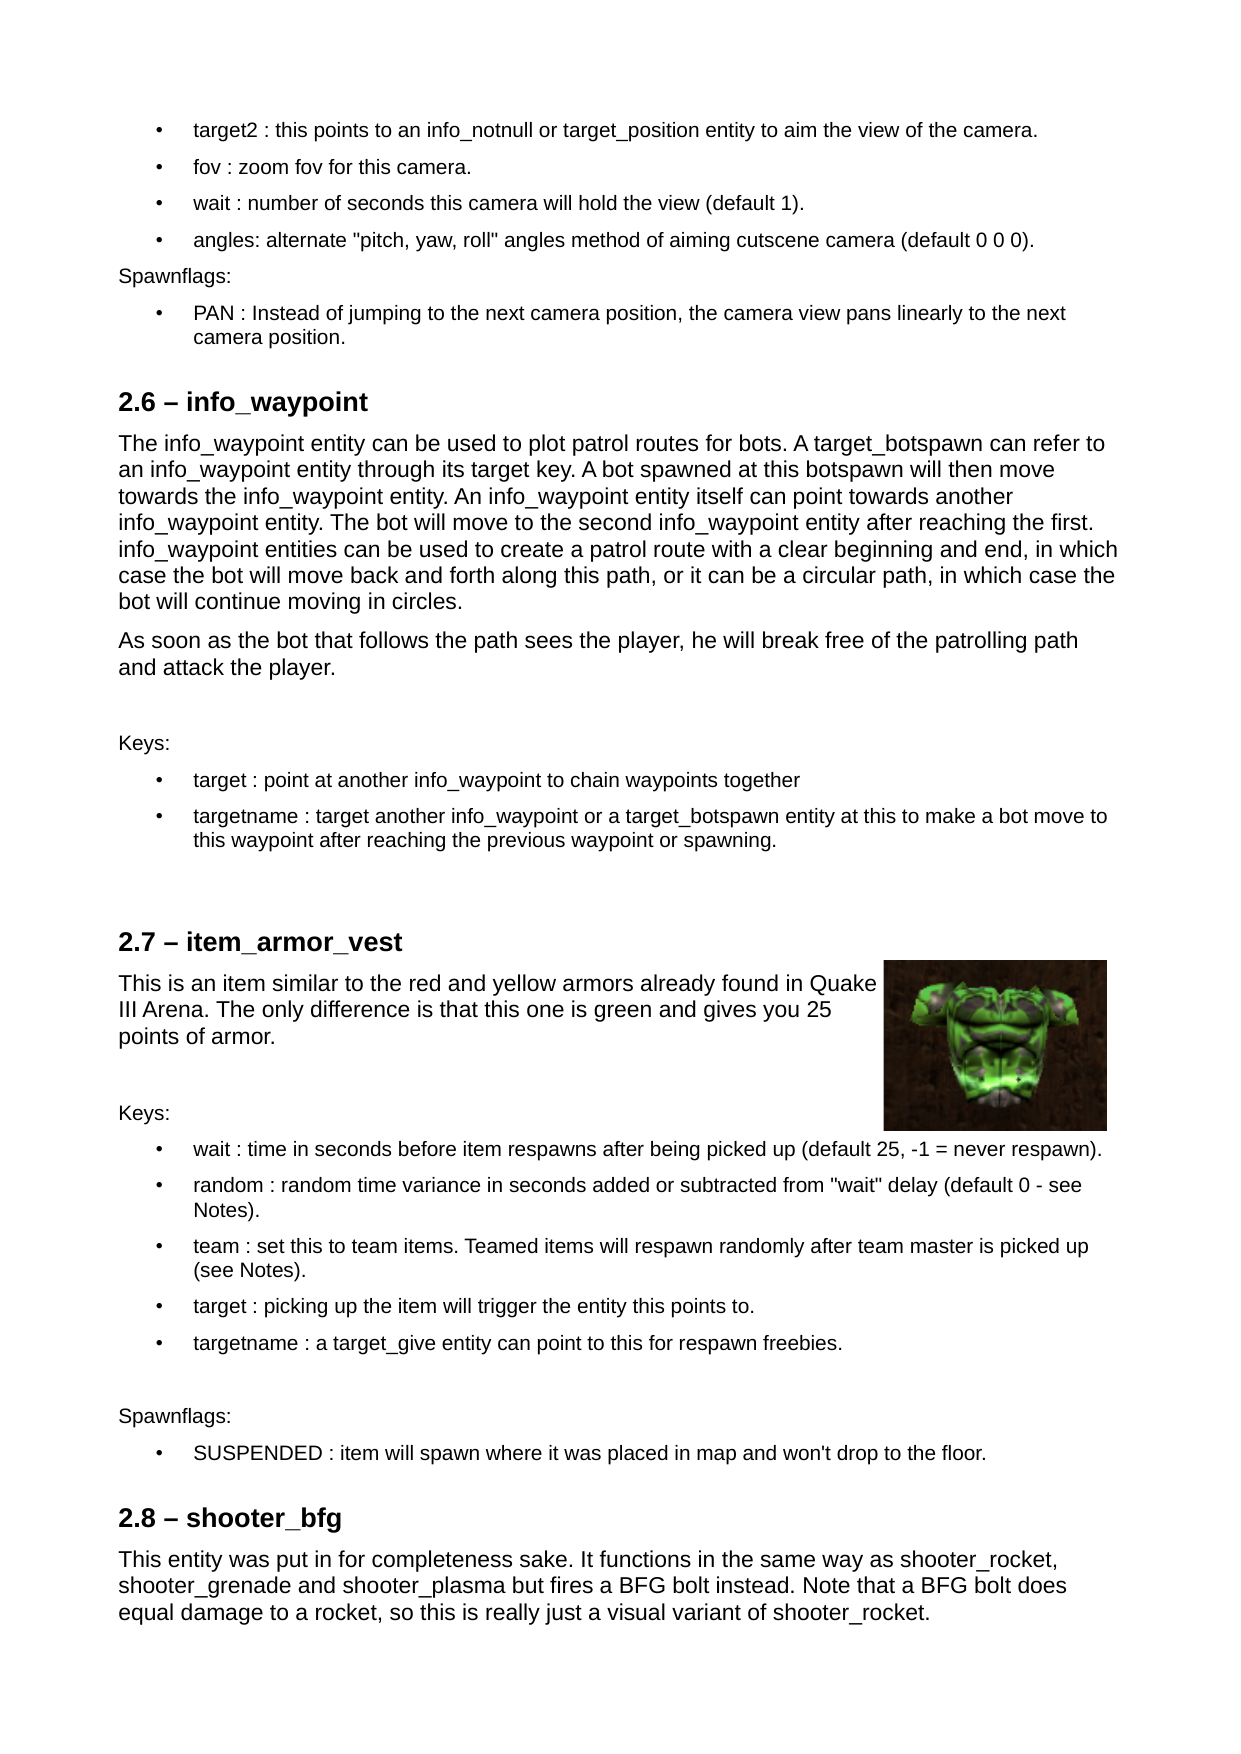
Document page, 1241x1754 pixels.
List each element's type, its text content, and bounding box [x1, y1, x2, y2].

list random : random time variance in seconds added or subtracted from "wait" delay (default 0 - see Notes). [156, 1173, 1122, 1221]
text This entity was put in for completeness sake. It functions in the same way as shooter_rocket, shooter_grenade and shooter_plasma but fires a BFG bolt instead. Note that a BFG bolt does equal damage to a rocket, so this is really just a visual variant of shooter_rocket. [118, 1546, 1122, 1625]
list wait : time in seconds before item respawns after being picked up (default 25, -1 = never respawn). [156, 1137, 1122, 1161]
text [1107, 1100, 1122, 1124]
picture [883, 960, 1107, 1131]
text Keys: [118, 1100, 883, 1124]
text Spawnflags: [118, 1404, 1122, 1428]
subtitle 2.7 – item_armor_vest [118, 926, 1122, 957]
text As soon as the bot that follows the path sees the player, he will break free of the patrolling path and attack the player. [118, 627, 1122, 680]
text The info_waypoint entity can be used to plot patrol routes for bots. A target_botspawn can refer to an info_waypoint entity through its target key. A bot spawned at this botspawn will then move towards the info_waypoint entity. An info_waypoint entity itself can point towards another info_waypoint entity. The bot will move to the second info_waypoint entity after reaching the first. info_waypoint entities can be used to create a patrol route with a clear beginning and end, in which case the bot will move back and forth along this path, or it can be a circular path, in which case the bot will continue moving in circles. [118, 430, 1122, 614]
list PAN : Instead of jumping to the next camera position, the camera view pans linearly to the next camera position. [156, 301, 1122, 349]
subtitle 2.8 – shooter_bfg [118, 1502, 1122, 1533]
list target : picking up the item will trigger the entity this points to. [156, 1294, 1122, 1318]
text Spawnflags: [118, 264, 1122, 288]
list target : point at another info_waypoint to chain waypoints together [156, 768, 1122, 792]
list targetname : a target_give entity can point to this for respawn freebies. [156, 1331, 1122, 1355]
list SUSPENDED : item will spawn where it was placed in map and won't drop to the floor. [156, 1440, 1122, 1464]
list fov : zoom fov for this camera. [156, 155, 1122, 179]
list targetname : target another info_waypoint or a target_botspawn entity at this to make a bot move to this waypoint after reaching the previous waypoint or spawning. [156, 804, 1122, 852]
text Keys: [118, 731, 1122, 755]
list team : set this to team items. Teamed items will respawn randomly after team master is picked up (see Notes). [156, 1234, 1122, 1282]
subtitle 2.6 – info_waypoint [118, 386, 1122, 418]
list angles: alternate "pitch, yaw, roll" angles method of aiming cutscene camera (default 0 0 0). [156, 228, 1122, 252]
list target2 : this points to an info_notnull or target_position entity to aim the view of the camera. [156, 118, 1122, 142]
text This is an item similar to the red and yellow armors already found in Quake III Arena. The only difference is that this one is green and gives you 25 points of armor. [118, 970, 883, 1049]
list wait : number of seconds this camera will hold the view (default 1). [156, 191, 1122, 215]
